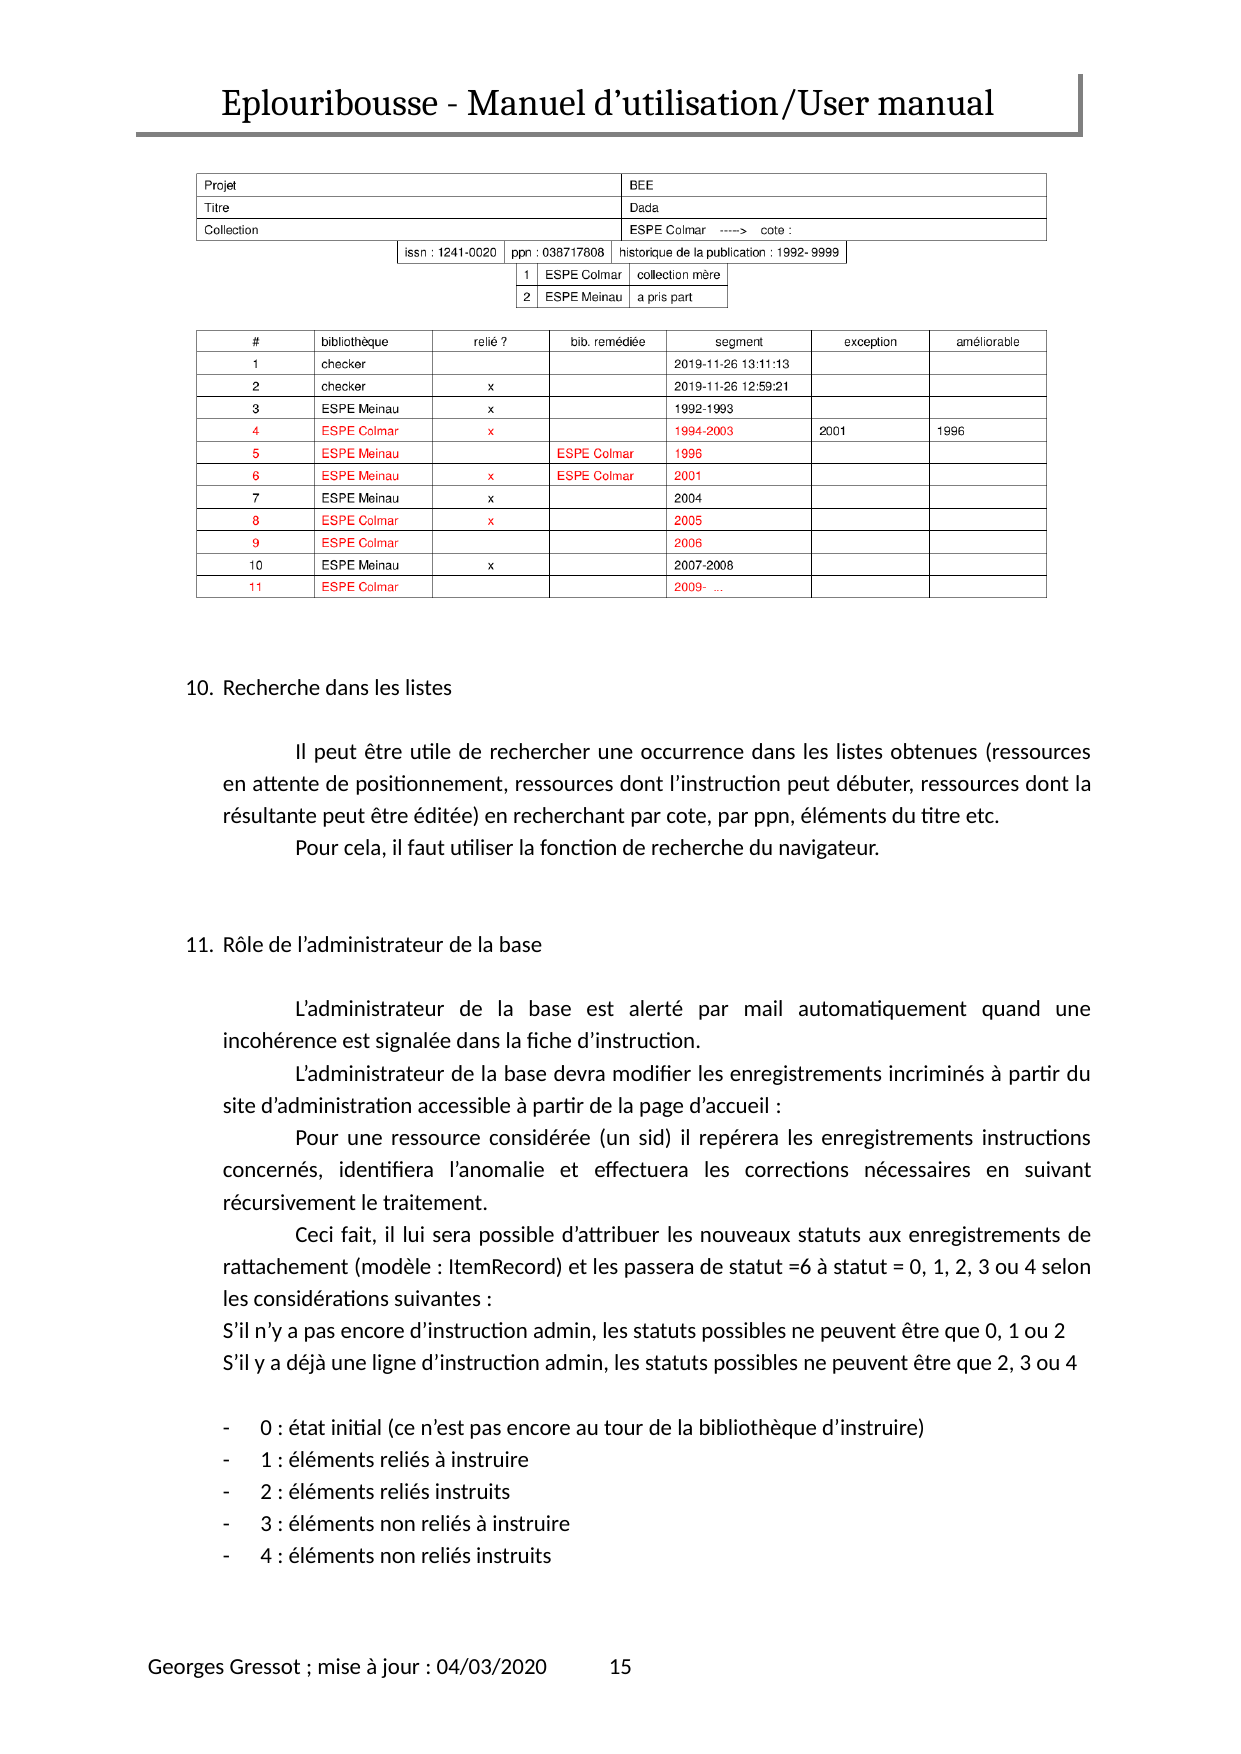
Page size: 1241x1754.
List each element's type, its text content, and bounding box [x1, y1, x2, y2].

list Recherche dans les listes [185, 673, 1093, 701]
list 1 : éléments reliés à instruire [223, 1445, 1093, 1473]
list 3 : éléments non reliés à instruire [223, 1509, 1093, 1537]
list 4 : éléments non reliés instruits [223, 1542, 1093, 1570]
picture [185, 164, 1055, 604]
list 2 : éléments reliés instruits [223, 1477, 1093, 1505]
list L’administrateur de la base devra modifier les enregistrements incriminés à partir du site d’administration accessible à partir de la page d’accueil : [223, 1059, 1093, 1119]
list 0 : état initial (ce n’est pas encore au tour de la bibliothèque d’instruire) [223, 1413, 1093, 1441]
list Pour une ressource considérée (un sid) il repérera les enregistrements instructions concernés, identifiera l’anomalie et effectuera les corrections nécessaires en suivant récursivement le traitement. [223, 1123, 1093, 1216]
list L’administrateur de la base est alerté par mail automatiquement quand une incohérence est signalée dans la fiche d’instruction. [223, 994, 1093, 1055]
list Il peut être utile de rechercher une occurrence dans les listes obtenues (ressources en attente de positionnement, ressources dont l’instruction peut débuter, ressources dont la résultante peut être éditée) en recherchant par cote, par ppn, éléments du titre etc. [223, 737, 1093, 829]
list S’il y a déjà une ligne d’instruction admin, les statuts possibles ne peuvent être que 2, 3 ou 4 [223, 1348, 1093, 1377]
list Rôle de l’administrateur de la base [185, 930, 1093, 958]
list S’il n’y a pas encore d’instruction admin, les statuts possibles ne peuvent être que 0, 1 ou 2 [223, 1316, 1093, 1344]
list Ceci fait, il lui sera possible d’attribuer les nouveaux statuts aux enregistrements de rattachement (modèle : ItemRecord) et les passera de statut =6 à statut = 0, 1, 2, 3 ou 4 selon les considérations suivantes : [223, 1220, 1093, 1312]
list Pour cela, il faut utiliser la fonction de recherche du navigateur. [223, 833, 1093, 862]
